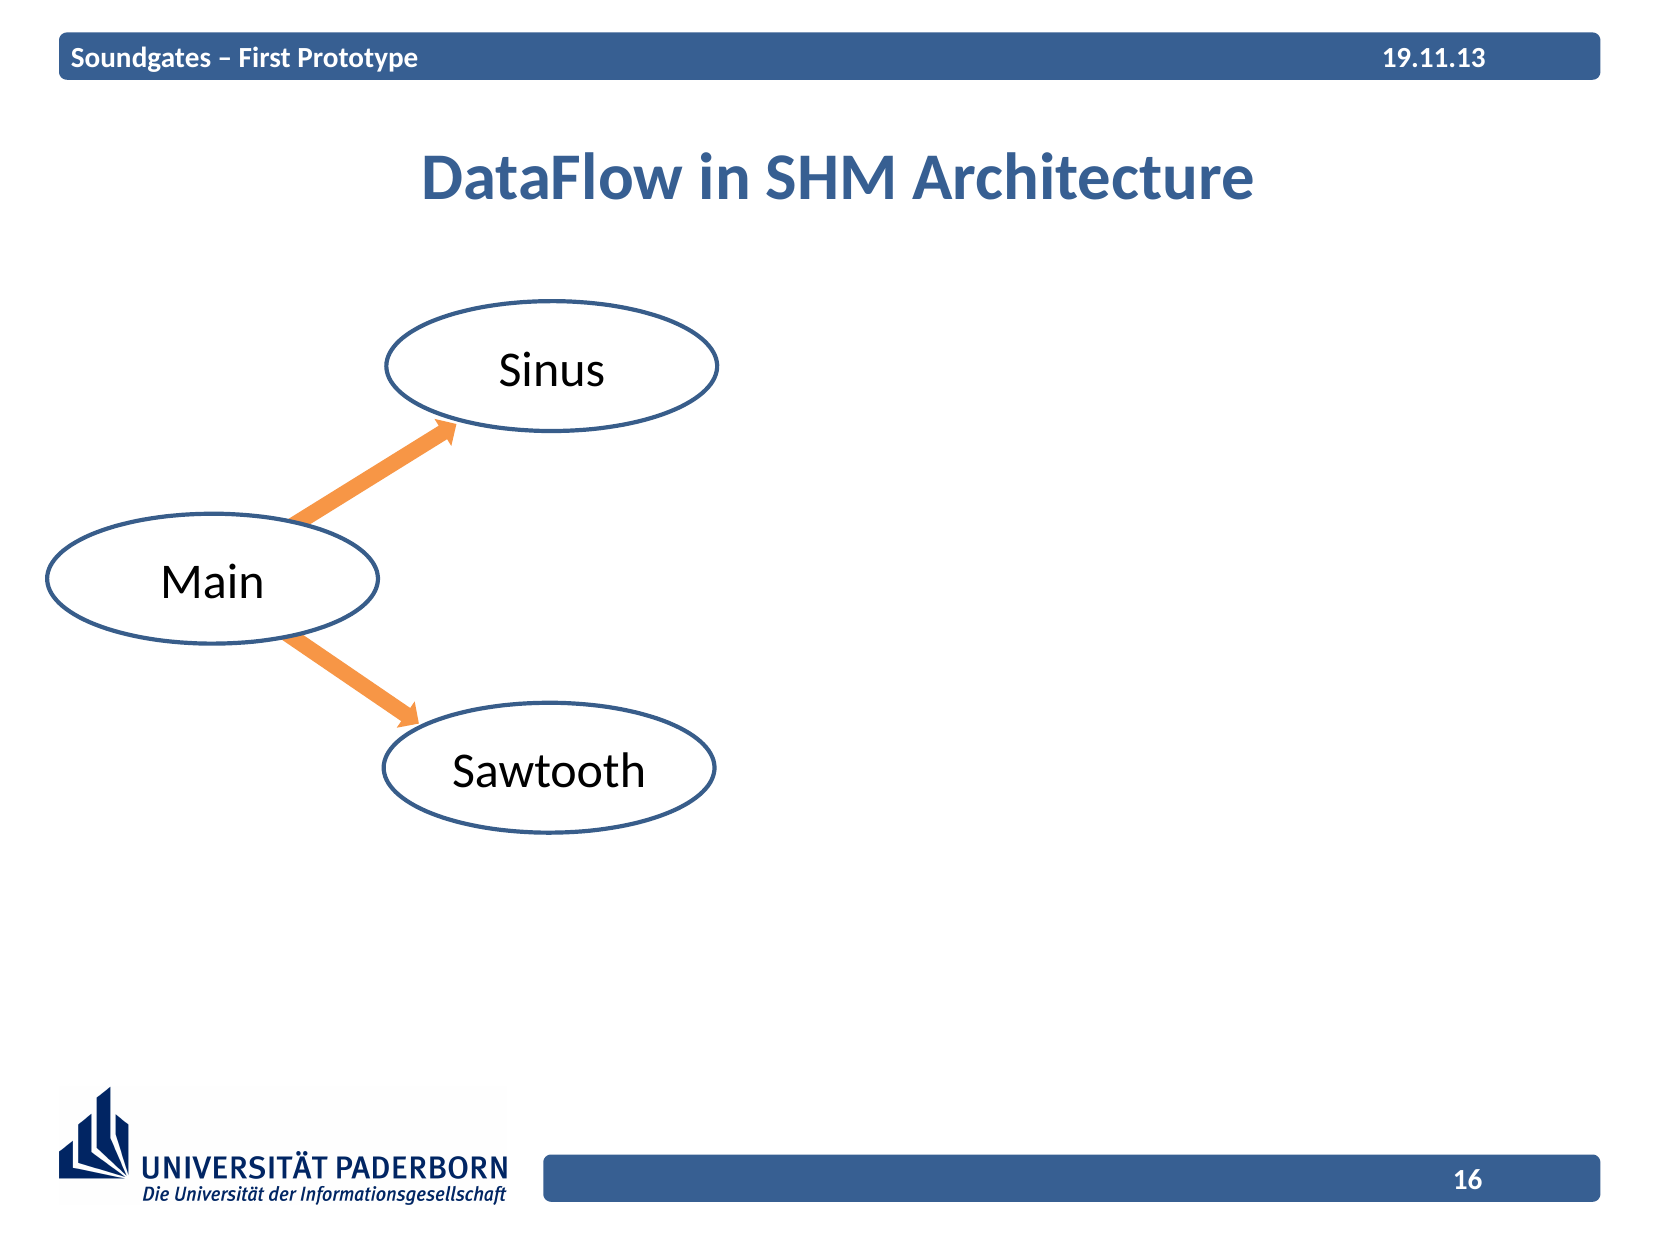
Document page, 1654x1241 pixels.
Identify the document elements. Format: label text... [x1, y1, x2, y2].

text_box [286, 418, 457, 525]
text_box Sawtooth [383, 702, 715, 833]
text_box 19.11.13 [1381, 32, 1583, 80]
text_box Sinus [386, 301, 718, 432]
text_box [282, 634, 419, 728]
title DataFlow in SHM Architecture [82, 121, 1595, 225]
text_box Soundgates – First Prototype [70, 32, 1359, 80]
text_box 3 [1452, 1154, 1583, 1202]
text_box Main [47, 513, 378, 644]
